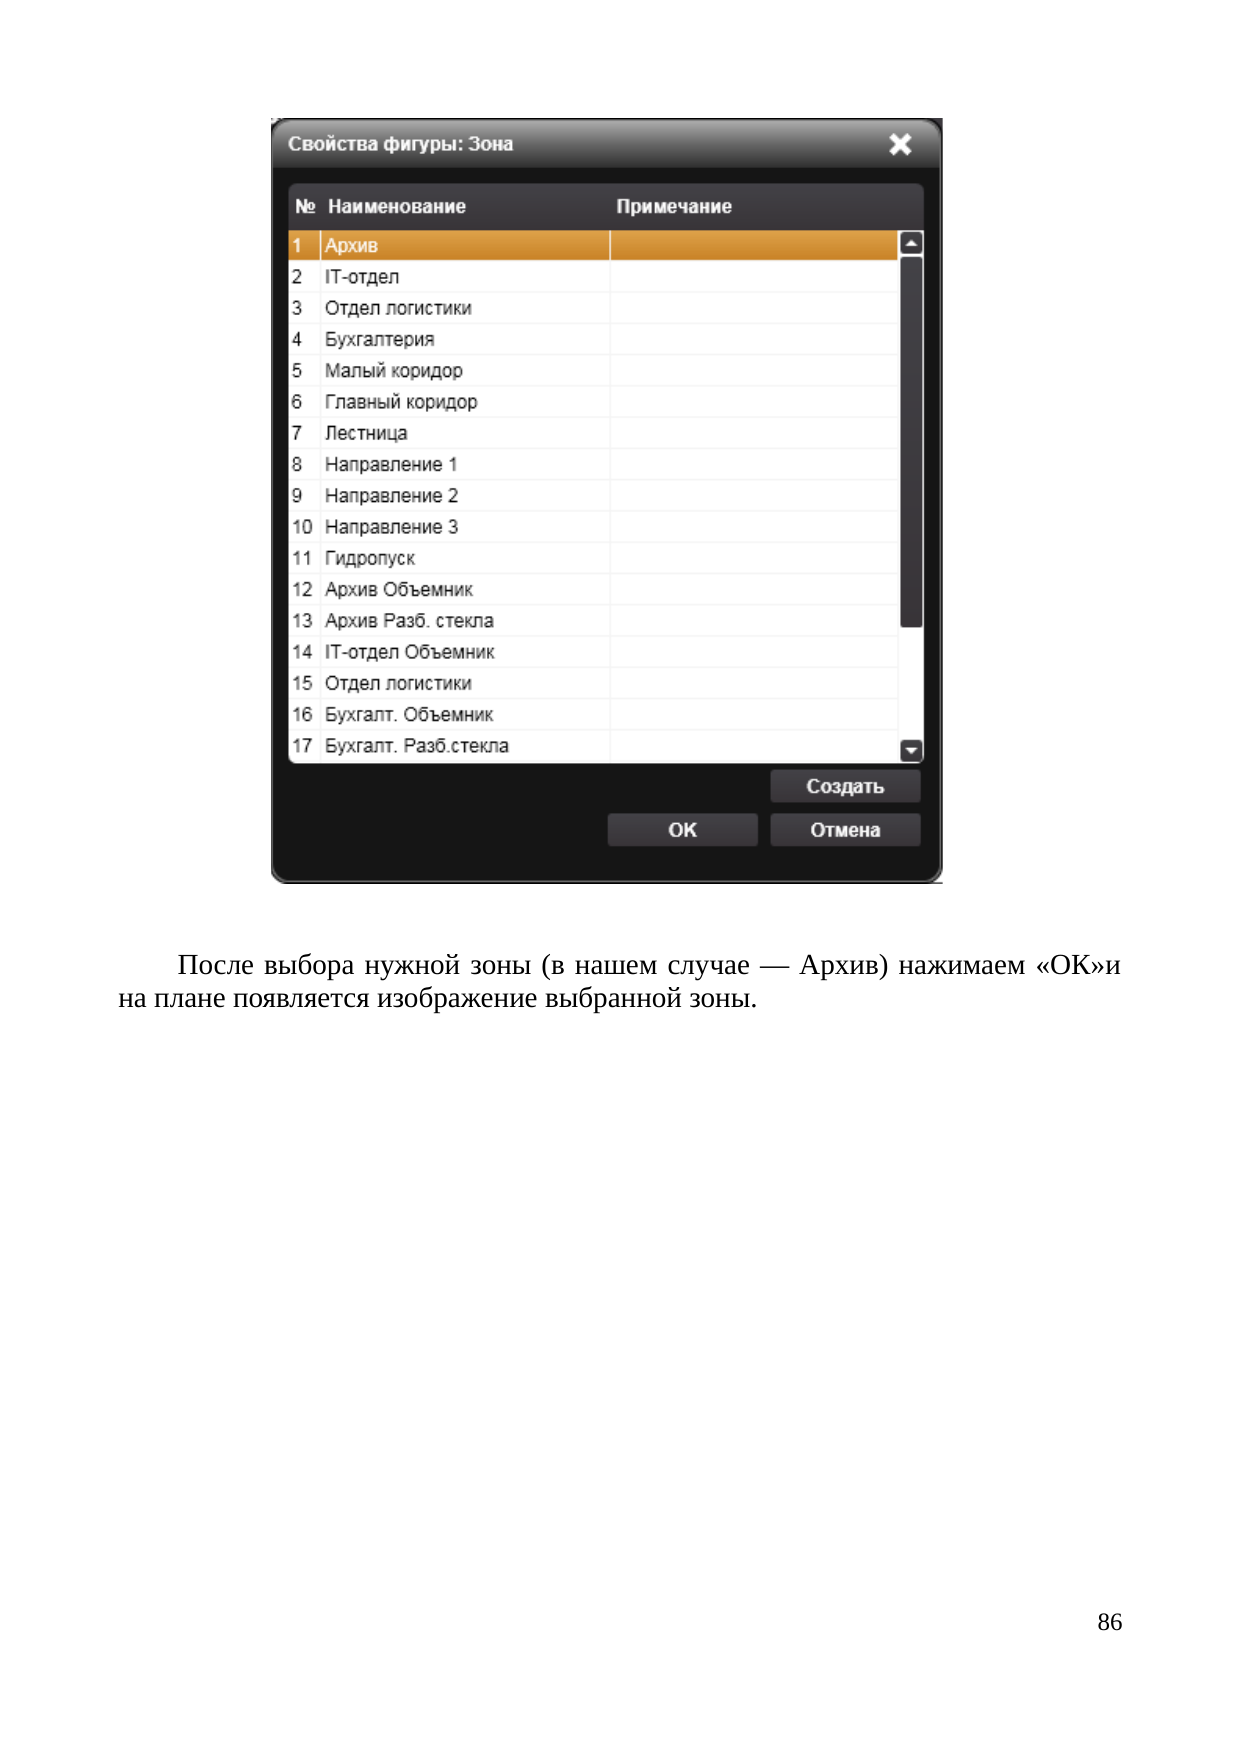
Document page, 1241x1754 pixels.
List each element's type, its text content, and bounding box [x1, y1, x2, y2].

picture [271, 118, 943, 884]
text После выбора нужной зоны (в нашем случае — Архив) нажимаем «ОК»и на плане появляется изображение выбранной зоны. [118, 947, 1122, 1014]
